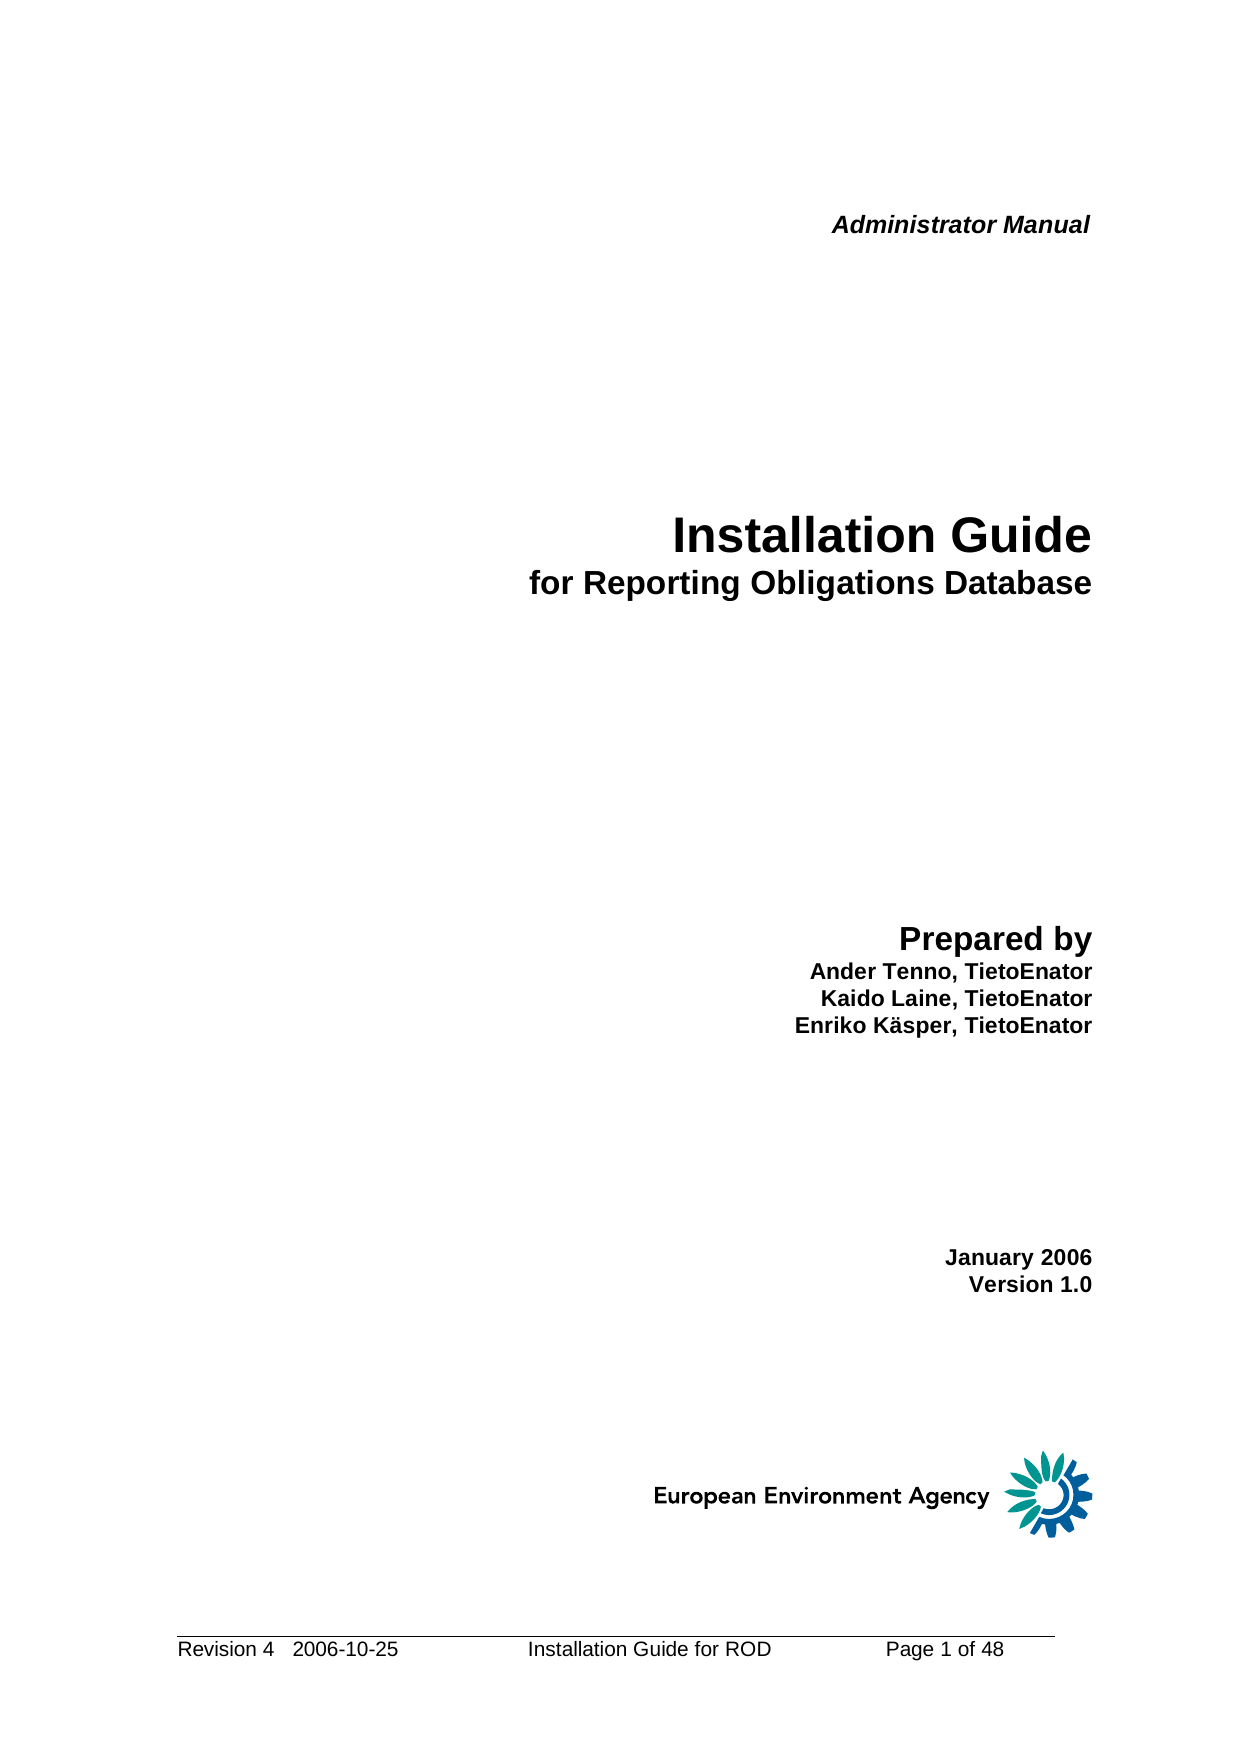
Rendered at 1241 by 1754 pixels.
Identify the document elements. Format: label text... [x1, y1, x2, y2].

subtitle Prepared by [177, 919, 1092, 957]
title January 2006 [177, 1244, 1092, 1271]
title Installation Guide [177, 506, 1092, 563]
subtitle for Reporting Obligations Database [177, 563, 1092, 602]
title Version 1.0 [177, 1271, 1092, 1298]
text Administrator Manual [177, 210, 1092, 239]
title Ander Tenno, TietoEnator Kaido Laine, TietoEnator Enriko Käsper, TietoEnator [177, 957, 1092, 1039]
